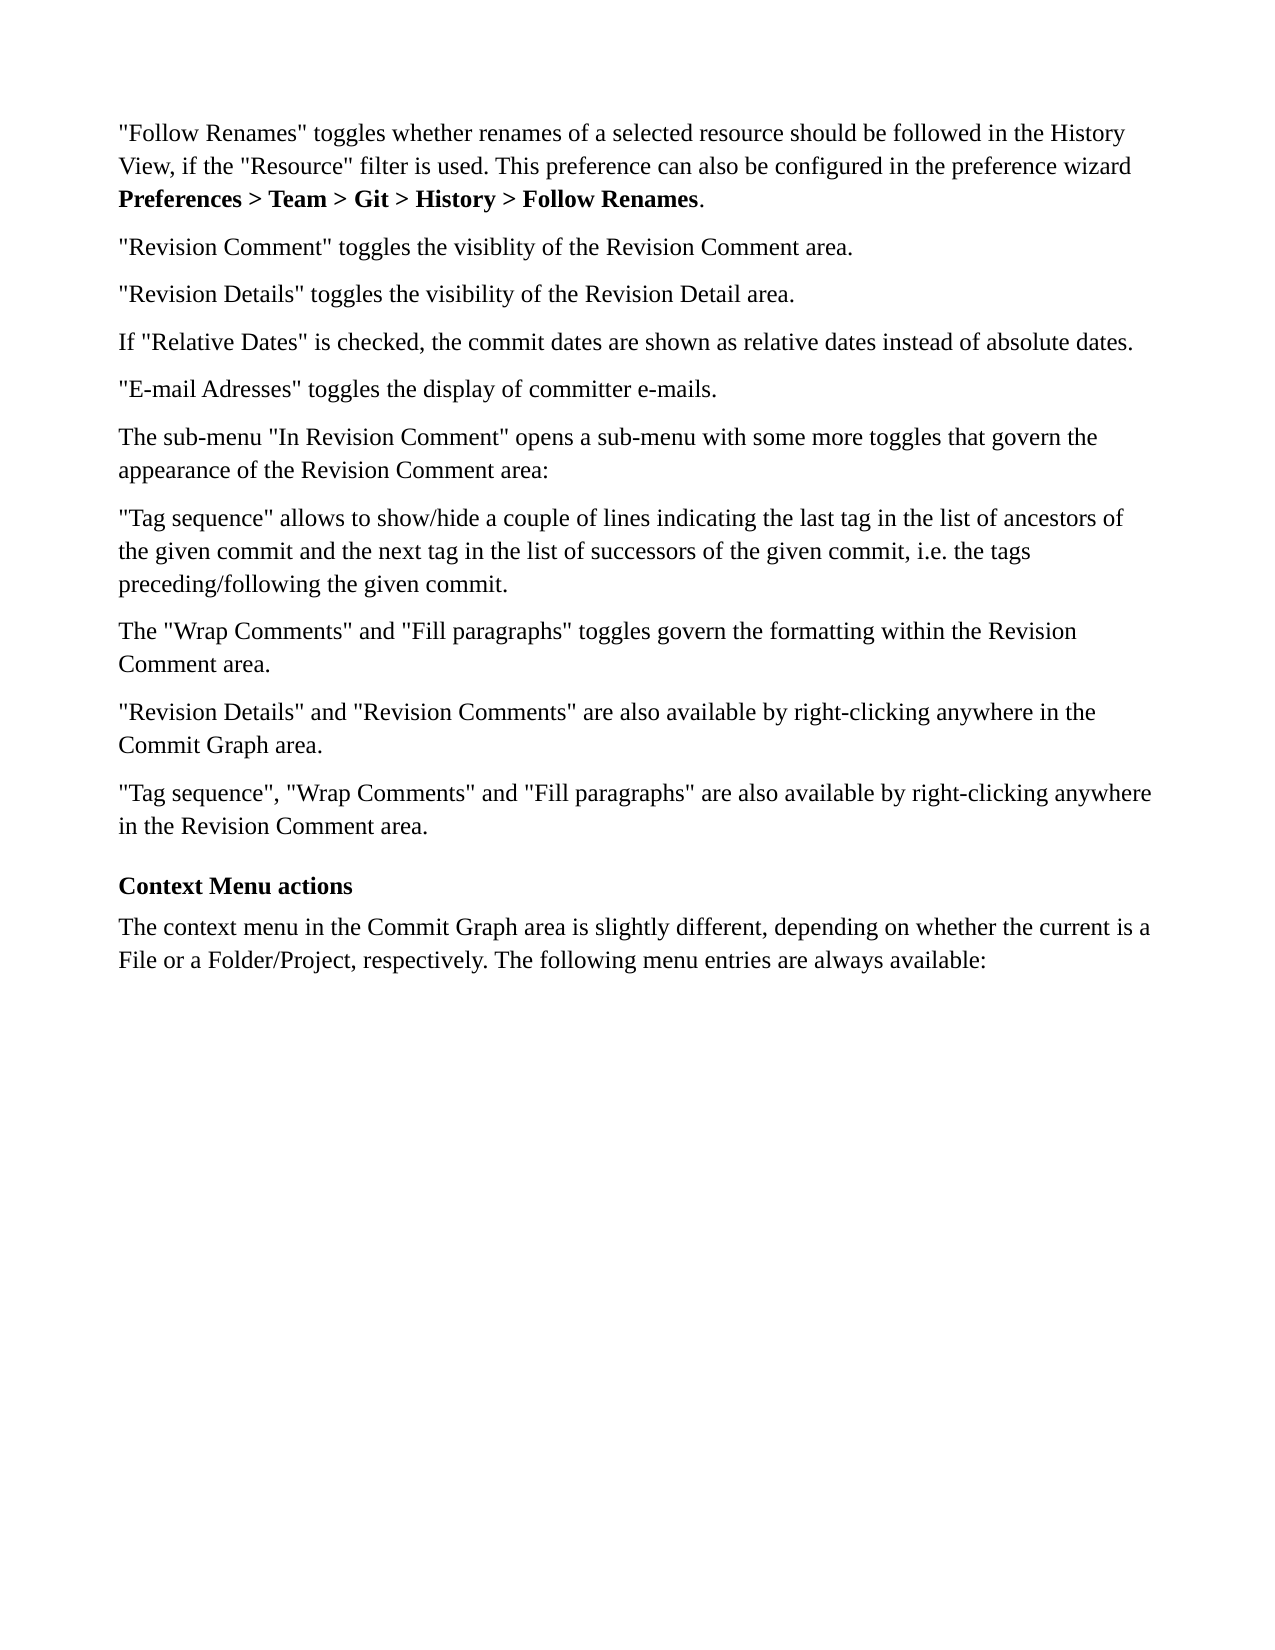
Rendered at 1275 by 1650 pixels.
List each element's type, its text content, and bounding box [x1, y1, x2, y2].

text "Revision Details" toggles the visibility of the Revision Detail area. [118, 279, 1157, 308]
text The context menu in the Commit Graph area is slightly different, depending on whether the current is a File or a Folder/Project, respectively. The following menu entries are always available: [118, 912, 1157, 974]
text If "Relative Dates" is checked, the commit dates are shown as relative dates instead of absolute dates. [118, 327, 1157, 356]
text "Tag sequence", "Wrap Comments" and "Fill paragraphs" are also available by right-clicking anywhere in the Revision Comment area. [118, 778, 1157, 839]
text The sub-menu "In Revision Comment" opens a sub-menu with some more toggles that govern the appearance of the Revision Comment area: [118, 422, 1157, 484]
subtitle Context Menu actions [118, 871, 1157, 899]
text The "Wrap Comments" and "Fill paragraphs" toggles govern the formatting within the Revision Comment area. [118, 616, 1157, 678]
text "Revision Details" and "Revision Comments" are also available by right-clicking anywhere in the Commit Graph area. [118, 697, 1157, 759]
text "E-mail Adresses" toggles the display of committer e-mails. [118, 374, 1157, 403]
text "Follow Renames" toggles whether renames of a selected resource should be followed in the History View, if the "Resource" filter is used. This preference can also be configured in the preference wizard Preferences > Team > Git > History > Follow Renames. [118, 118, 1157, 213]
text "Revision Comment" toggles the visiblity of the Revision Comment area. [118, 232, 1157, 261]
text "Tag sequence" allows to show/hide a couple of lines indicating the last tag in the list of ancestors of the given commit and the next tag in the list of successors of the given commit, i.e. the tags preceding/following the given commit. [118, 503, 1157, 598]
